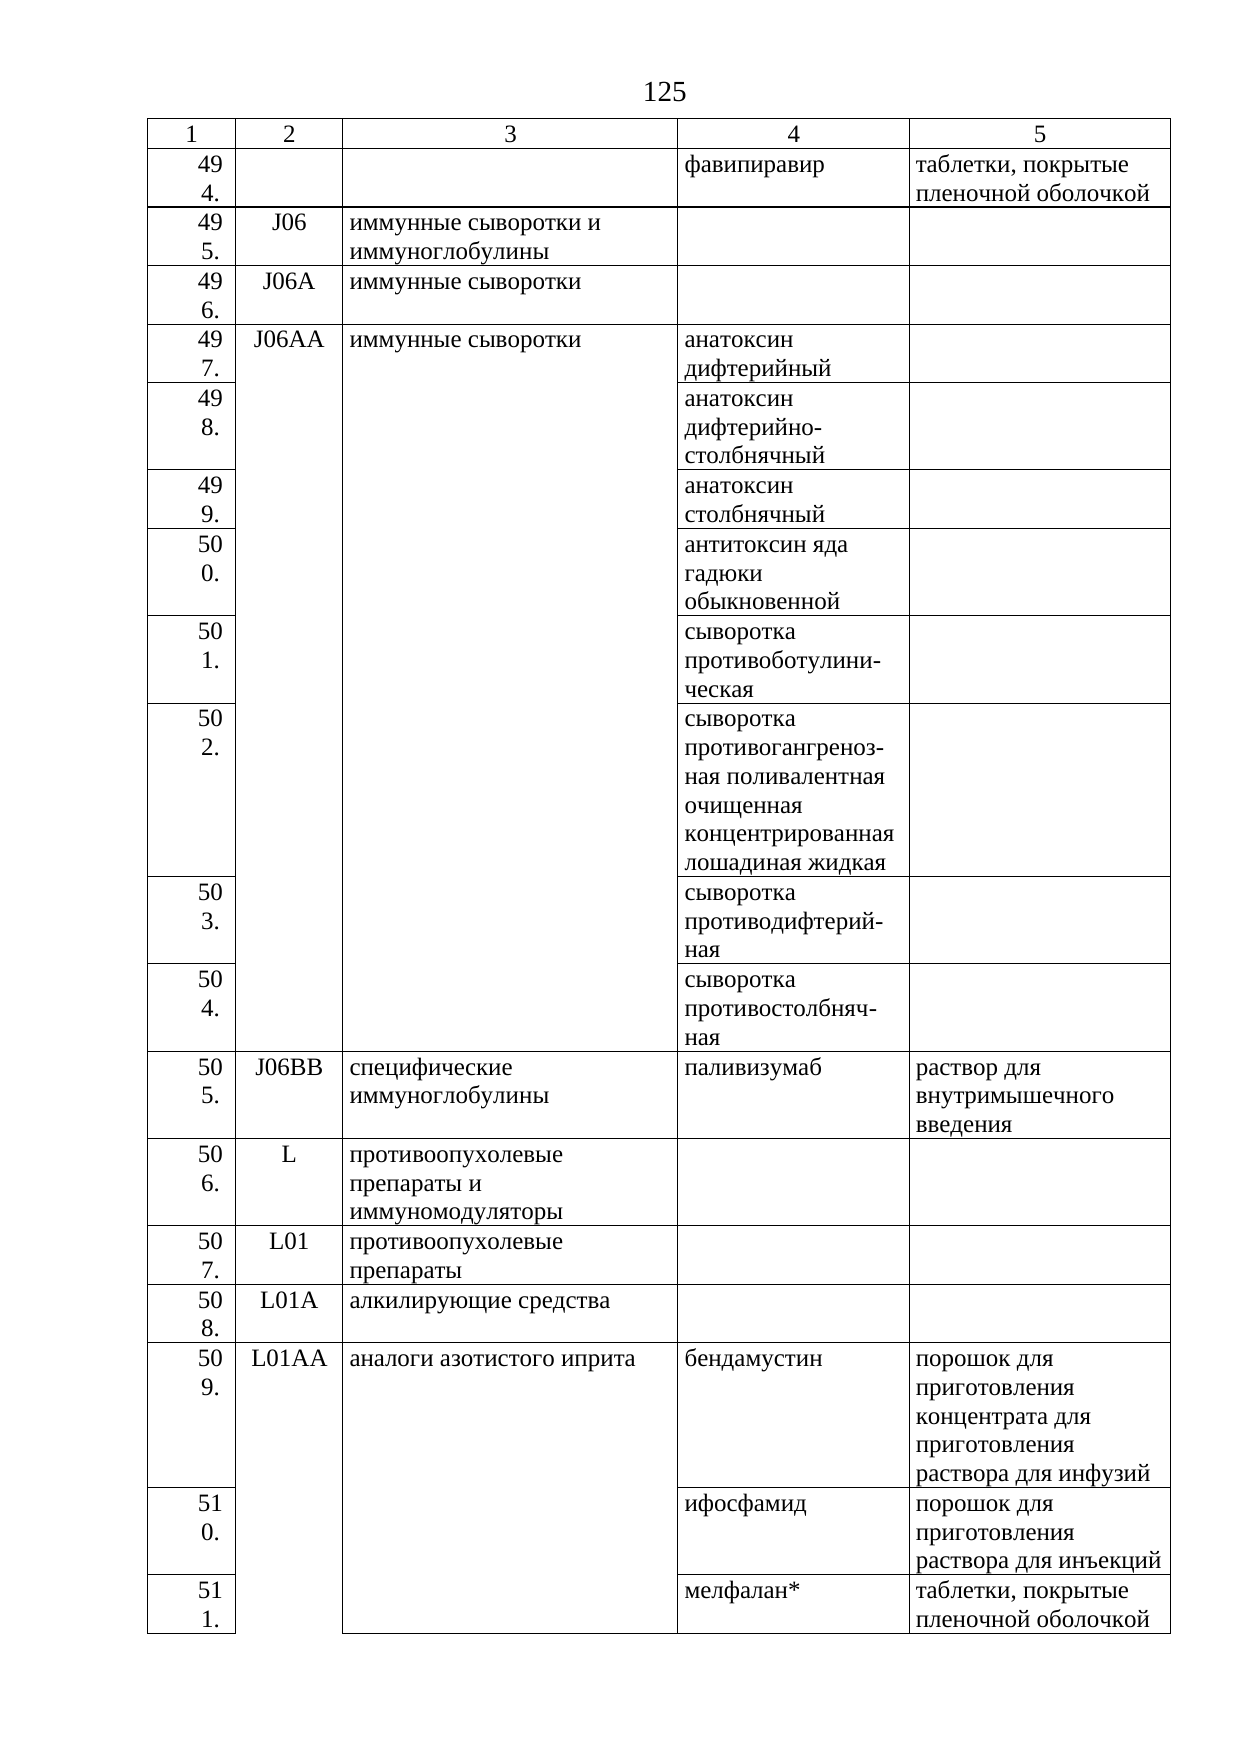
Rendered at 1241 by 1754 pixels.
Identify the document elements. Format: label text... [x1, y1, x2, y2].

table_cell [148, 964, 235, 1051]
table_cell сыворотка противостолбняч­ная [678, 964, 909, 1051]
table_cell [910, 325, 1170, 382]
table_cell [910, 529, 1170, 615]
table_cell сыворотка противогангреноз­ная поливалентная очищенная концентрированная лошадиная жидкая [678, 704, 909, 876]
table_cell [343, 149, 677, 206]
table_cell таблетки, покрытые пленочной оболочкой [910, 1575, 1170, 1633]
table_cell [910, 383, 1170, 469]
table_cell порошок для приготовления концентрата для приготовления раствора для инфузий [910, 1343, 1170, 1487]
table_cell [148, 704, 235, 876]
table_cell [678, 1226, 909, 1284]
table_cell аналоги азотистого иприта [343, 1343, 677, 1633]
table_cell L [236, 1139, 342, 1225]
table_cell [678, 208, 909, 265]
table_cell [148, 325, 235, 382]
table_cell [148, 1139, 235, 1225]
table_cell J06ВВ [236, 1052, 342, 1138]
table_header 5 [910, 119, 1170, 148]
table_cell J06 [236, 208, 342, 265]
table_cell иммунные сыворотки и иммуноглобулины [343, 208, 677, 265]
table_cell [148, 1226, 235, 1284]
table_cell L01 [236, 1226, 342, 1284]
table_cell [910, 964, 1170, 1051]
table_cell [910, 266, 1170, 323]
table_cell [148, 877, 235, 963]
table_cell [910, 877, 1170, 963]
table_cell сыворотка противоботулини­ческая [678, 616, 909, 702]
table_cell иммунные сыворотки [343, 266, 677, 323]
table_cell [910, 1139, 1170, 1225]
table_cell [678, 1139, 909, 1225]
table_cell [910, 1285, 1170, 1342]
table_cell J06AА [236, 325, 342, 1051]
table_cell [236, 149, 342, 206]
table_cell анатоксин столбнячный [678, 470, 909, 528]
table_cell J06A [236, 266, 342, 323]
table_cell анатоксин дифтерийный [678, 325, 909, 382]
table_cell мелфалан* [678, 1575, 909, 1633]
table_cell L01AA [236, 1343, 342, 1633]
table_cell бендамустин [678, 1343, 909, 1487]
table_cell [148, 470, 235, 528]
table_cell анатоксин дифтерийно-столбнячный [678, 383, 909, 469]
table_cell [148, 1285, 235, 1342]
table_cell ифосфамид [678, 1488, 909, 1574]
table_header 3 [343, 119, 677, 148]
table_cell антитоксин яда гадюки обыкновенной [678, 529, 909, 615]
table_cell сыворотка противодифтерий­ная [678, 877, 909, 963]
table_cell противоопухолевые препараты [343, 1226, 677, 1284]
table_cell [148, 529, 235, 615]
table_cell [148, 149, 235, 206]
table_cell [148, 1052, 235, 1138]
table_header 4 [678, 119, 909, 148]
table_header 2 [236, 119, 342, 148]
table_cell [148, 1575, 235, 1633]
table_cell иммунные сыворотки [343, 325, 677, 1051]
table_cell специфические иммуноглобулины [343, 1052, 677, 1138]
table_cell [910, 704, 1170, 876]
table_cell паливизумаб [678, 1052, 909, 1138]
table_cell L01A [236, 1285, 342, 1342]
table_cell [148, 383, 235, 469]
table_cell [148, 616, 235, 702]
table_cell [148, 1343, 235, 1487]
table_cell [148, 1488, 235, 1574]
table_cell [910, 1226, 1170, 1284]
table_cell [148, 208, 235, 265]
table_cell [678, 266, 909, 323]
table_cell [148, 266, 235, 323]
table_cell порошок для приготовления раствора для инъекций [910, 1488, 1170, 1574]
table_cell фавипиравир [678, 149, 909, 206]
table_cell [910, 616, 1170, 702]
table_header 1 [148, 119, 235, 148]
table_cell [910, 208, 1170, 265]
table_cell таблетки, покрытые пленочной оболочкой [910, 149, 1170, 206]
table_cell противоопухолевые препараты и иммуномодуляторы [343, 1139, 677, 1225]
table_cell [910, 470, 1170, 528]
table_cell [678, 1285, 909, 1342]
table_cell алкилирующие средства [343, 1285, 677, 1342]
table_cell раствор для внутримышечного введения [910, 1052, 1170, 1138]
